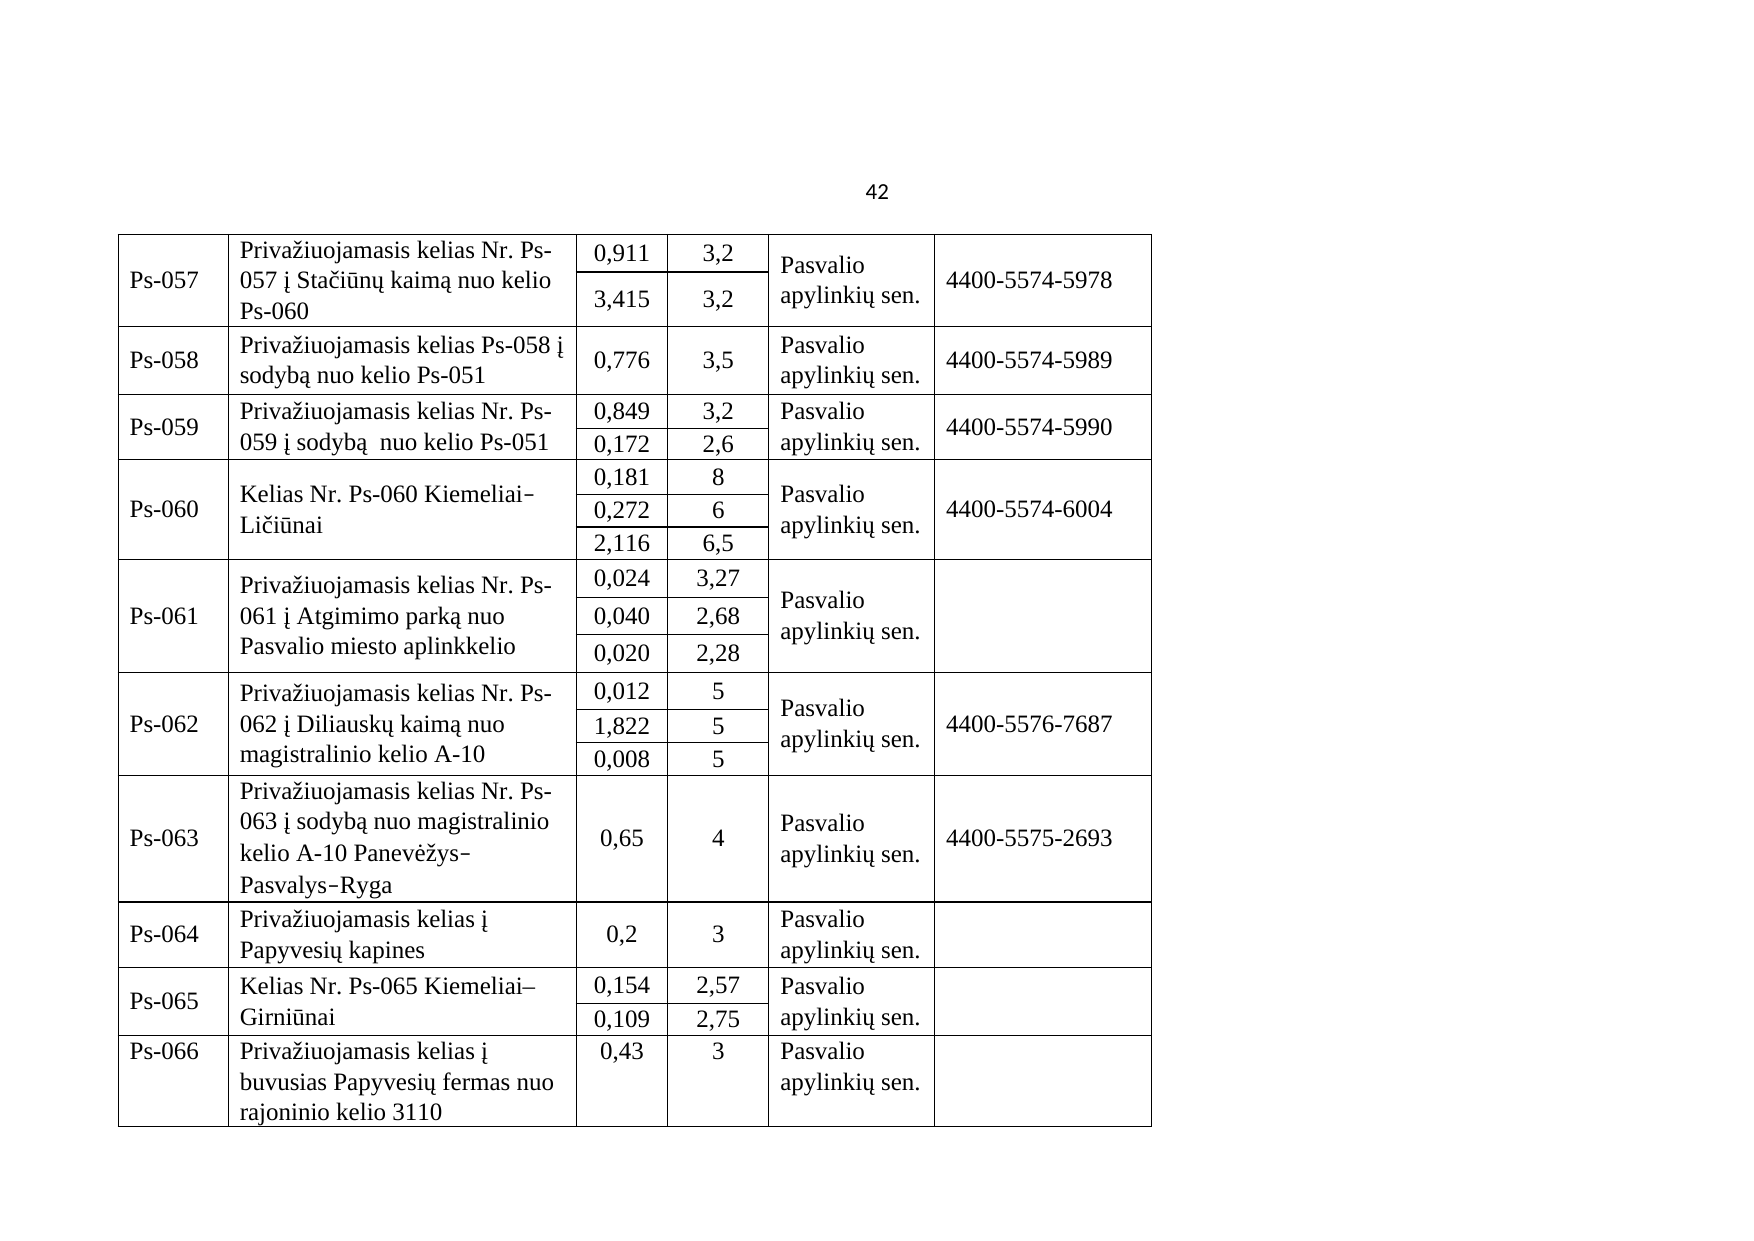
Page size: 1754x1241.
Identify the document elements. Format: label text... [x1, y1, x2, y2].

table_cell 0,43 [577, 1036, 667, 1126]
table_cell [935, 560, 1151, 672]
table_cell 0,65 [577, 776, 667, 901]
table_cell 4400-5575-2693 [935, 776, 1151, 901]
table_cell Ps-064 [119, 903, 228, 967]
table_cell Kelias Nr. Ps-065 Kiemeliai–Girniūnai [229, 968, 576, 1035]
table_cell 0,776 [577, 327, 667, 393]
table_cell Ps-063 [119, 776, 228, 901]
table_cell 2,75 [668, 1004, 768, 1035]
table_cell Pasvalio apylinkių sen. [769, 395, 934, 459]
table_cell 0,172 [577, 429, 667, 459]
table_cell 2,6 [668, 429, 768, 459]
table_cell 4 [668, 776, 768, 901]
table_cell Pasvalio apylinkių sen. [769, 903, 934, 967]
table_cell 4400-5576-7687 [935, 673, 1151, 775]
table_cell 3,2 [668, 273, 768, 326]
table_cell Pasvalio apylinkių sen. [769, 327, 934, 393]
table_cell 0,272 [577, 495, 667, 526]
table_cell 0,911 [577, 235, 667, 271]
table_cell [935, 1036, 1151, 1126]
table_cell [935, 968, 1151, 1035]
table_cell 0,181 [577, 460, 667, 494]
table_cell [935, 903, 1151, 967]
table_cell 2,57 [668, 968, 768, 1002]
table_cell 3 [668, 1036, 768, 1126]
table_cell Pasvalio apylinkių sen. [769, 776, 934, 901]
table_cell Pasvalio apylinkių sen. [769, 968, 934, 1035]
table_cell Ps-066 [119, 1036, 228, 1126]
table_cell 3,2 [668, 235, 768, 271]
table_cell Ps-058 [119, 327, 228, 393]
table_cell 2,68 [668, 598, 768, 634]
table_cell Pasvalio apylinkių sen. [769, 1036, 934, 1126]
table_cell 0,024 [577, 560, 667, 597]
table_cell 6 [668, 495, 768, 526]
table_cell 3,5 [668, 327, 768, 393]
table_cell 6,5 [668, 528, 768, 559]
table_cell 0,154 [577, 968, 667, 1002]
table_cell 8 [668, 460, 768, 494]
table_cell 4400-5574-5989 [935, 327, 1151, 393]
table_cell Kelias Nr. Ps-060 Kiemeliai–Ličiūnai [229, 460, 576, 559]
table_cell 3 [668, 903, 768, 967]
table_cell 2,116 [577, 528, 667, 559]
table_cell 4400-5574-6004 [935, 460, 1151, 559]
table_cell 0,109 [577, 1004, 667, 1035]
table_cell Ps-062 [119, 673, 228, 775]
table_cell 1,822 [577, 710, 667, 742]
table_cell 2,28 [668, 635, 768, 672]
table_cell Privažiuojamasis kelias į Papyvesių kapines [229, 903, 576, 967]
table_cell 4400-5574-5978 [935, 235, 1151, 326]
table_cell Privažiuojamasis kelias Nr. Ps-057 į Stačiūnų kaimą nuo kelio Ps-060 [229, 235, 576, 326]
table_cell Pasvalio apylinkių sen. [769, 560, 934, 672]
table_cell Privažiuojamasis kelias Nr. Ps-059 į sodybą nuo kelio Ps-051 [229, 395, 576, 459]
table_cell 3,2 [668, 395, 768, 428]
table_cell Privažiuojamasis kelias Nr. Ps-061 į Atgimimo parką nuo Pasvalio miesto aplinkkelio [229, 560, 576, 672]
table_cell Ps-057 [119, 235, 228, 326]
table_cell Ps-061 [119, 560, 228, 672]
table_cell Privažiuojamasis kelias Nr. Ps-063 į sodybą nuo magistralinio kelio A-10 Panevėžys–Pasvalys–Ryga [229, 776, 576, 901]
table_cell Ps-065 [119, 968, 228, 1035]
table_cell 0,020 [577, 635, 667, 672]
table_cell Ps-059 [119, 395, 228, 459]
table_cell Pasvalio apylinkių sen. [769, 235, 934, 326]
table_cell 3,27 [668, 560, 768, 597]
table_cell Pasvalio apylinkių sen. [769, 460, 934, 559]
table_cell 0,849 [577, 395, 667, 428]
table_cell Ps-060 [119, 460, 228, 559]
table_cell Privažiuojamasis kelias Ps-058 į sodybą nuo kelio Ps-051 [229, 327, 576, 393]
table_cell 0,012 [577, 673, 667, 709]
table_cell 5 [668, 743, 768, 775]
table_cell 0,008 [577, 743, 667, 775]
table_cell 5 [668, 673, 768, 709]
table_cell Pasvalio apylinkių sen. [769, 673, 934, 775]
table_cell 0,040 [577, 598, 667, 634]
table_cell 5 [668, 710, 768, 742]
table_cell Privažiuojamasis kelias Nr. Ps-062 į Diliauskų kaimą nuo magistralinio kelio A-10 [229, 673, 576, 775]
table_cell 3,415 [577, 273, 667, 326]
table_cell Privažiuojamasis kelias į buvusias Papyvesių fermas nuo rajoninio kelio 3110 [229, 1036, 576, 1126]
table_cell 4400-5574-5990 [935, 395, 1151, 459]
table_cell 0,2 [577, 903, 667, 967]
